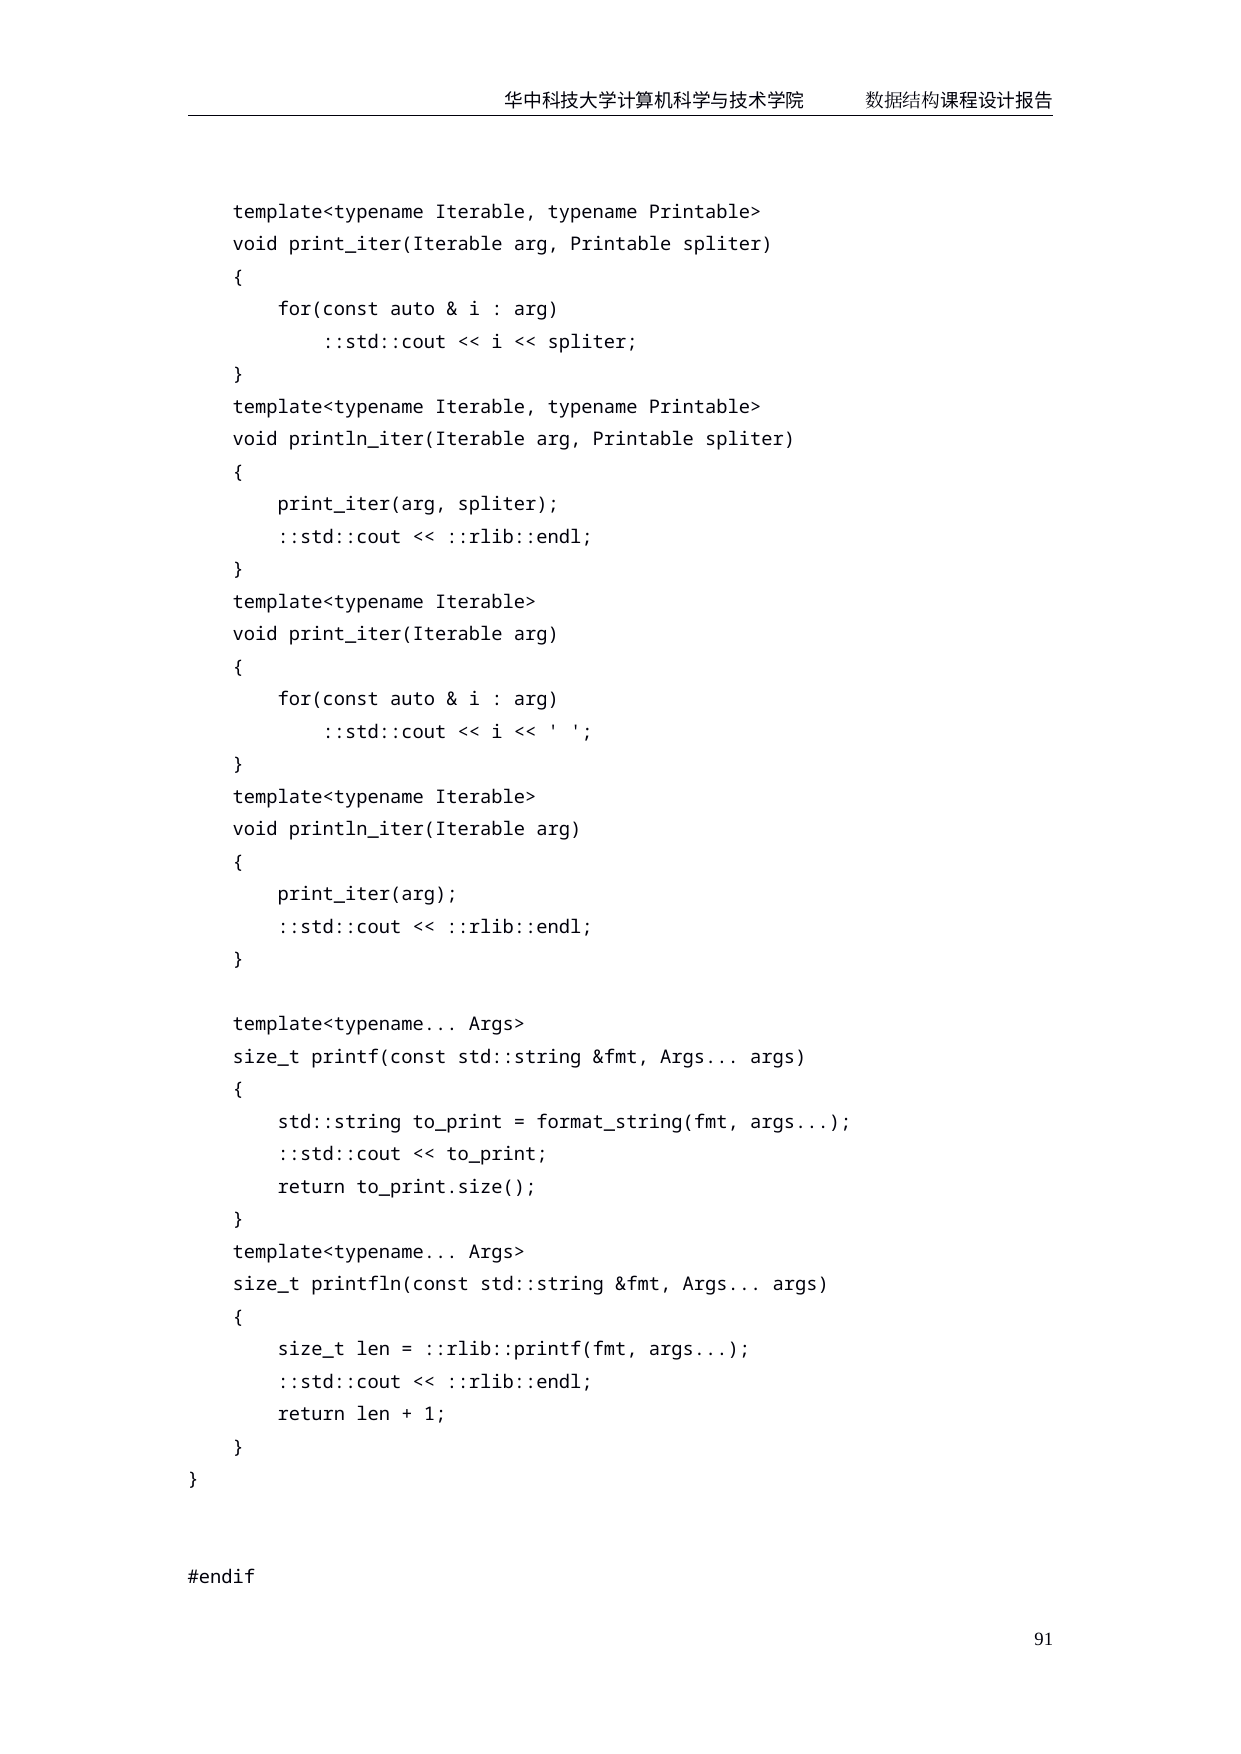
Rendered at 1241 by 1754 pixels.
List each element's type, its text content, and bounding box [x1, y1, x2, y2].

text for(const auto & i : arg) [187, 682, 1053, 714]
text template<typename Iterable> [187, 584, 1053, 617]
text } [187, 357, 1053, 389]
text size_t len = ::rlib::printf(fmt, args...); [187, 1332, 1053, 1364]
text size_t printf(const std::string &fmt, Args... args) [187, 1039, 1053, 1072]
text #endif [187, 1559, 1053, 1592]
text void print_iter(Iterable arg) [187, 617, 1053, 649]
text } [187, 747, 1053, 779]
text { [187, 1072, 1053, 1104]
text } [187, 1202, 1053, 1234]
text ::std::cout << to_print; [187, 1137, 1053, 1169]
text void println_iter(Iterable arg, Printable spliter) [187, 422, 1053, 454]
text template<typename... Args> [187, 1234, 1053, 1267]
text size_t printfln(const std::string &fmt, Args... args) [187, 1267, 1053, 1299]
text for(const auto & i : arg) [187, 292, 1053, 324]
text ::std::cout << ::rlib::endl; [187, 1364, 1053, 1397]
text ::std::cout << ::rlib::endl; [187, 909, 1053, 942]
text return len + 1; [187, 1397, 1053, 1429]
text } [187, 552, 1053, 584]
text std::string to_print = format_string(fmt, args...); [187, 1104, 1053, 1137]
text { [187, 1299, 1053, 1332]
text { [187, 454, 1053, 487]
text { [187, 844, 1053, 877]
text void println_iter(Iterable arg) [187, 812, 1053, 844]
text print_iter(arg); [187, 877, 1053, 909]
text print_iter(arg, spliter); [187, 487, 1053, 519]
text void print_iter(Iterable arg, Printable spliter) [187, 227, 1053, 259]
text template<typename Iterable, typename Printable> [187, 389, 1053, 422]
text ::std::cout << i << ' '; [187, 714, 1053, 747]
text } [187, 1462, 1053, 1494]
text ::std::cout << ::rlib::endl; [187, 519, 1053, 552]
text } [187, 942, 1053, 974]
text template<typename... Args> [187, 1007, 1053, 1039]
text { [187, 259, 1053, 292]
text template<typename Iterable, typename Printable> [187, 194, 1053, 227]
text return to_print.size(); [187, 1169, 1053, 1202]
text template<typename Iterable> [187, 779, 1053, 812]
text ::std::cout << i << spliter; [187, 324, 1053, 357]
text { [187, 649, 1053, 682]
text } [187, 1429, 1053, 1462]
